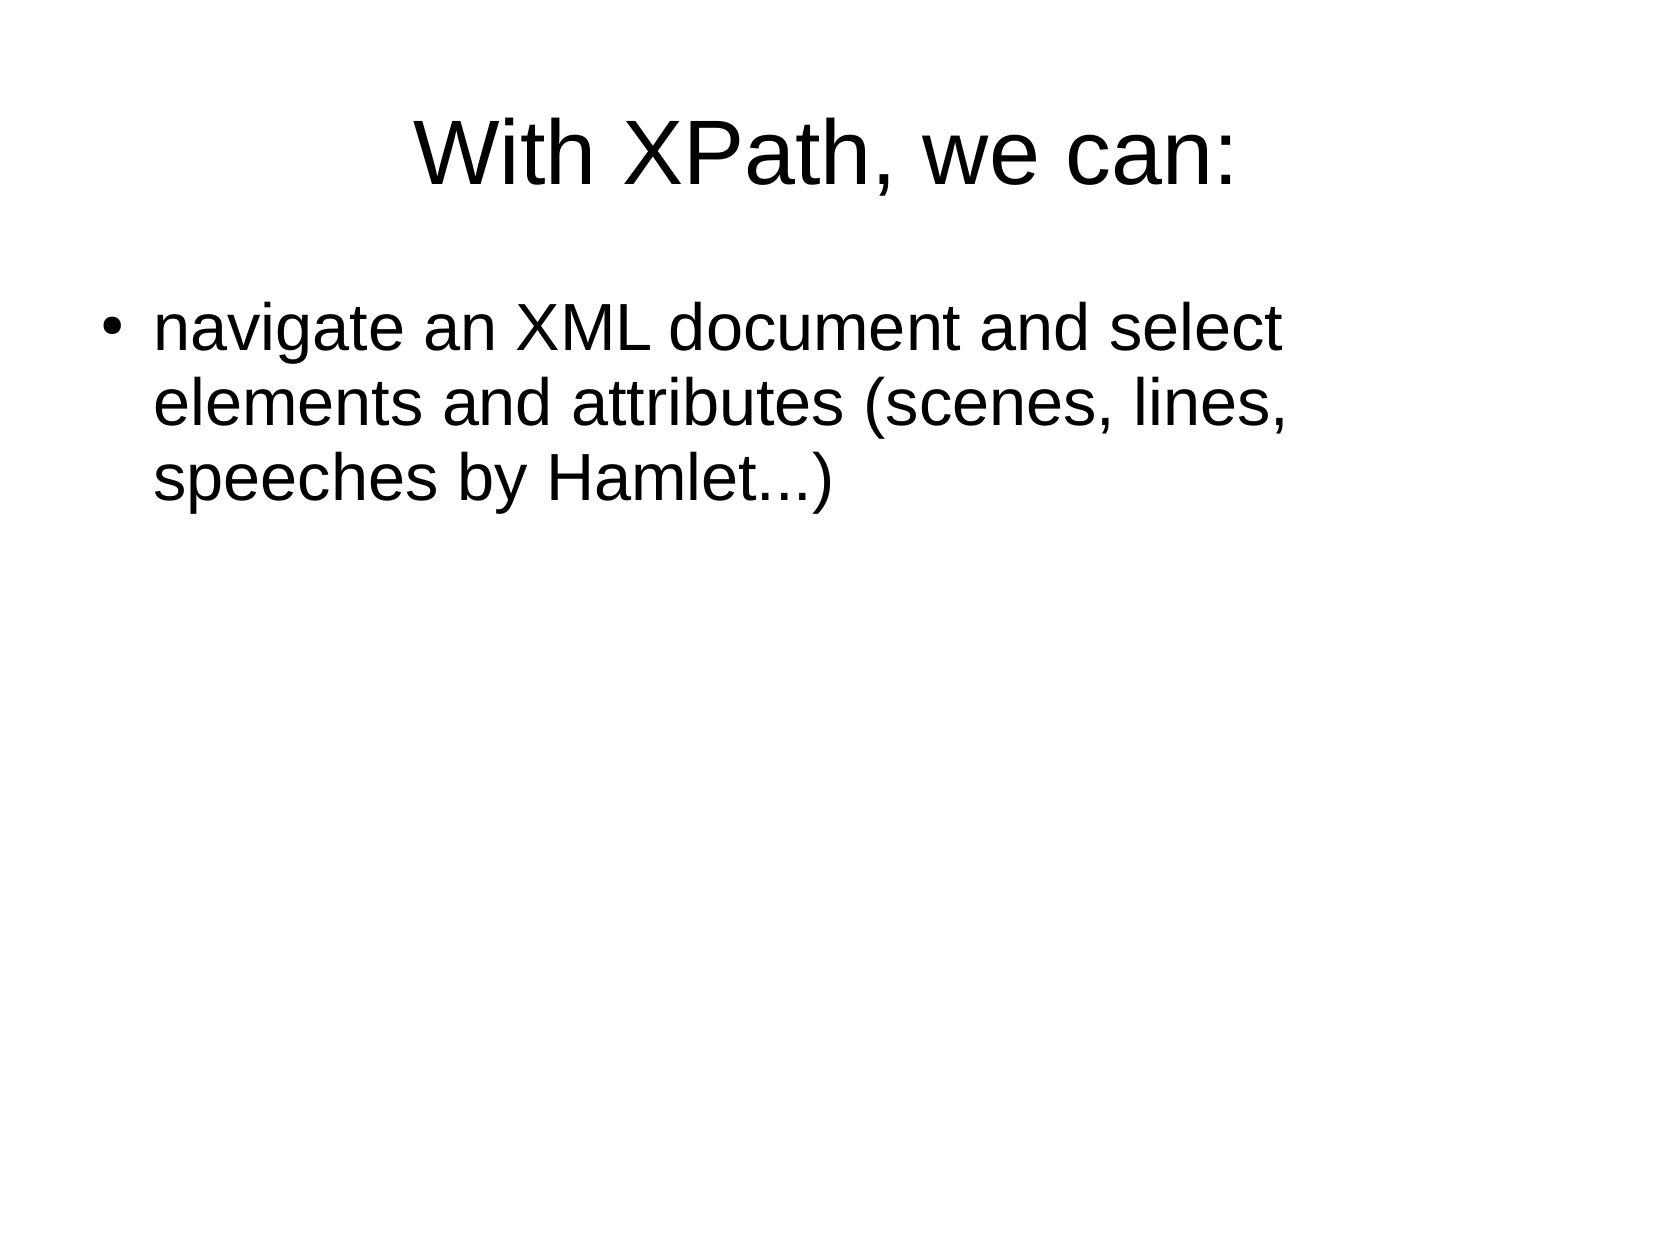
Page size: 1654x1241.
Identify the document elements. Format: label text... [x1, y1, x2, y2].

title With XPath, we can: [82, 49, 1571, 257]
list navigate an XML document and select elements and attributes (scenes, lines, speeches by Hamlet...) [82, 290, 1571, 1010]
